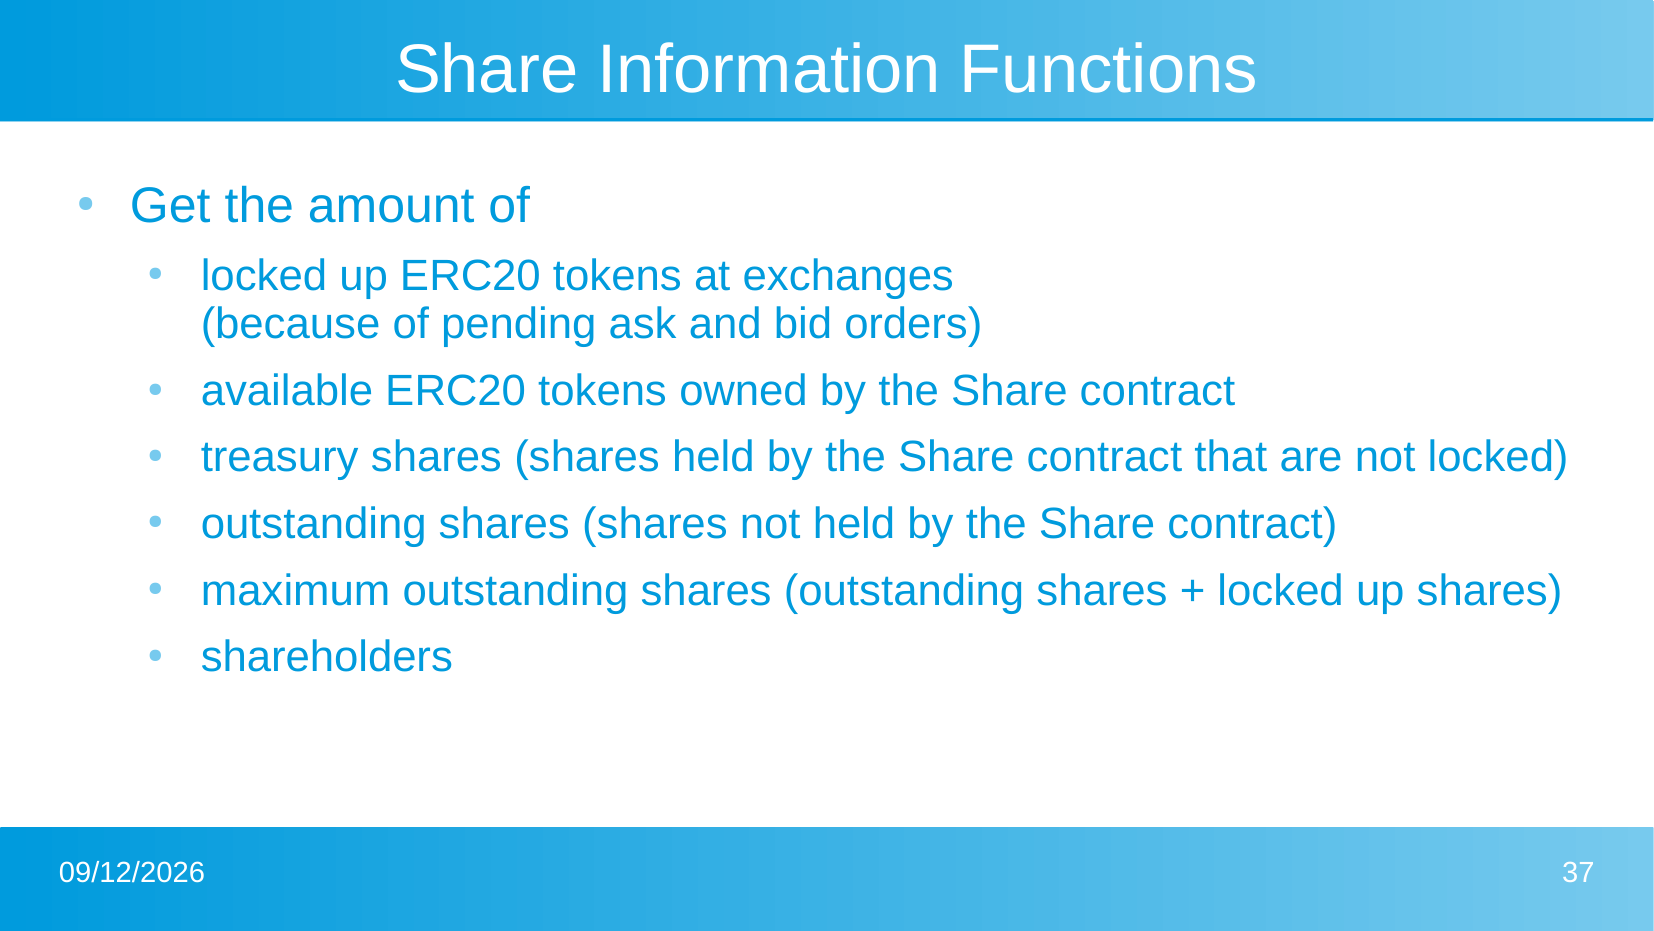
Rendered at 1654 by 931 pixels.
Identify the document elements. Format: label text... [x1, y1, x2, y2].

list Get the amount of locked up ERC20 tokens at exchanges (because of pending ask and bid orders) available ERC20 tokens owned by the Share contract treasury shares (shares held by the Share contract that are not locked) outstanding shares (shares not held by the Share contract) maximum outstanding shares (outstanding shares + locked up shares) shareholders [59, 177, 1595, 768]
title Share Information Functions [59, 29, 1595, 108]
